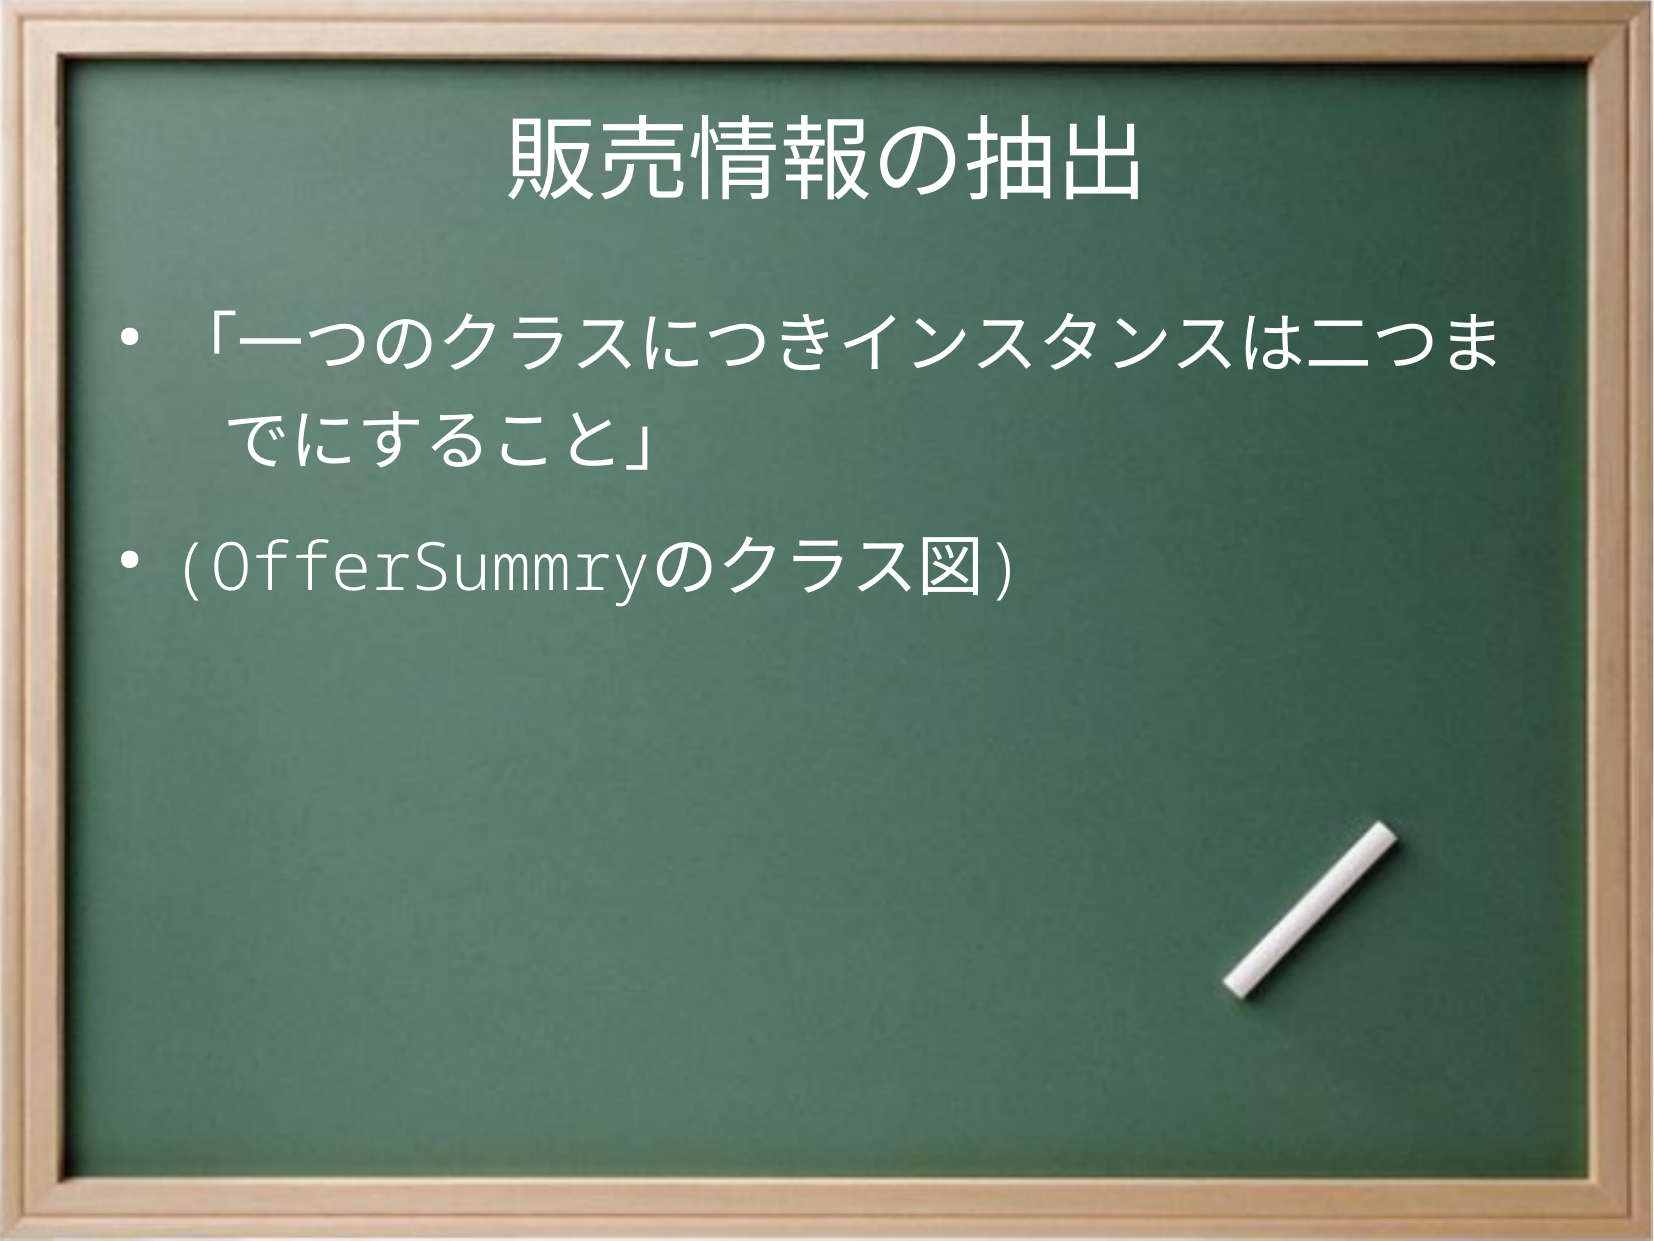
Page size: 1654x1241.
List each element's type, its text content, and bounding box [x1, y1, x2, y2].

list 「一つのクラスにつきインスタンスは二つまでにすること」 (OfferSummryのクラス図) [82, 290, 1571, 1094]
picture [0, 0, 1654, 1241]
title 販売情報の抽出 [82, 56, 1571, 250]
